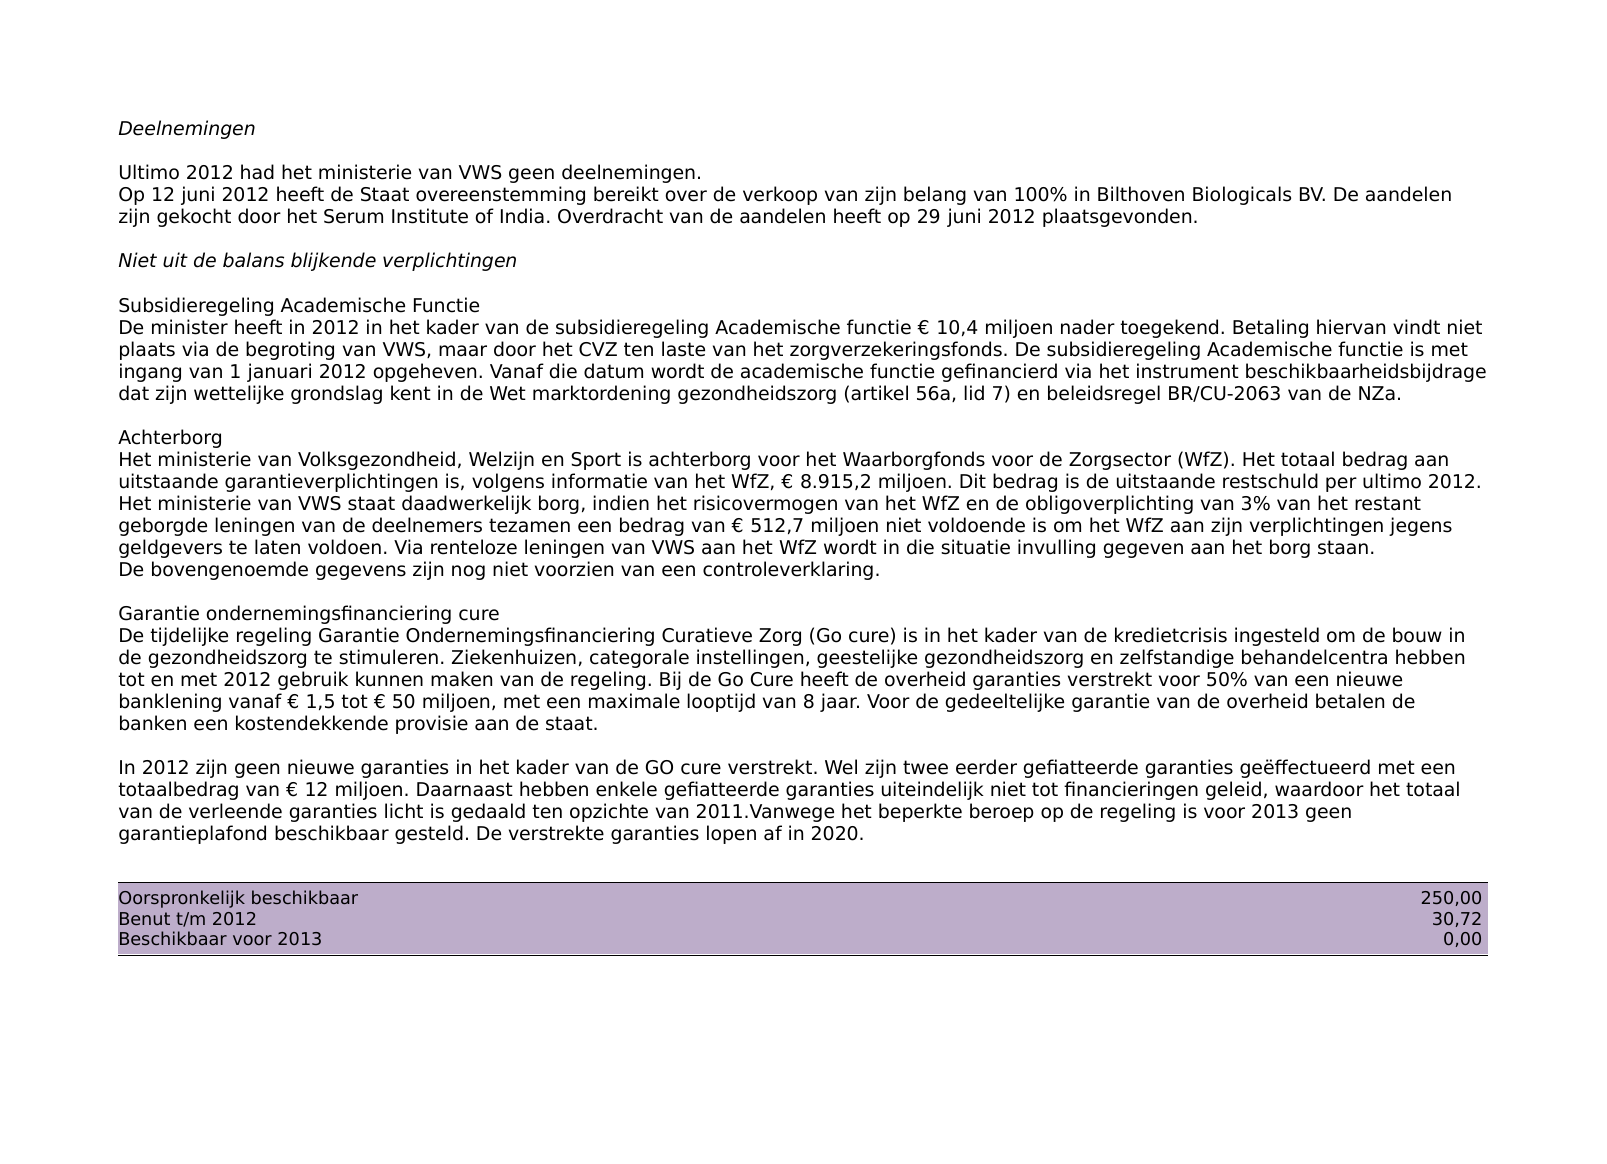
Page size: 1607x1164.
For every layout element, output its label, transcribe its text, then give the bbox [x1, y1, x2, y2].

text De tijdelijke regeling Garantie Ondernemingsfinanciering Curatieve Zorg (Go cure) is in het kader van de kredietcrisis ingesteld om de bouw in de gezondheidszorg te stimuleren. Ziekenhuizen, categorale instellingen, geestelijke gezondheidszorg en zelfstandige behandelcentra hebben tot en met 2012 gebruik kunnen maken van de regeling. Bij de Go Cure heeft de overheid garanties verstrekt voor 50% van een nieuwe banklening vanaf € 1,5 tot € 50 miljoen, met een maximale looptijd van 8 jaar. Voor de gedeeltelijke garantie van de overheid betalen de banken een kostendekkende provisie aan de staat. [118, 625, 1488, 734]
text Garantie ondernemingsfinanciering cure [118, 603, 1488, 625]
table_cell Oorspronkelijk beschikbaar [118, 883, 1214, 909]
text Subsidieregeling Academische Functie [118, 294, 1488, 317]
text Op 12 juni 2012 heeft de Staat overeenstemming bereikt over de verkoop van zijn belang van 100% in Bilthoven Biologicals BV. De aandelen zijn gekocht door het Serum Institute of India. Overdracht van de aandelen heeft op 29 juni 2012 plaatsgevonden. [118, 184, 1488, 228]
text Achterborg [118, 427, 1488, 449]
text In 2012 zijn geen nieuwe garanties in het kader van de GO cure verstrekt. Wel zijn twee eerder gefiatteerde garanties geëffectueerd met een totaalbedrag van € 12 miljoen. Daarnaast hebben enkele gefiatteerde garanties uiteindelijk niet tot financieringen geleid, waardoor het totaal van de verleende garanties licht is gedaald ten opzichte van 2011.Vanwege het beperkte beroep op de regeling is voor 2013 geen garantieplafond beschikbaar gesteld. De verstrekte garanties lopen af in 2020. [118, 757, 1488, 845]
text Het ministerie van Volksgezondheid, Welzijn en Sport is achterborg voor het Waarborgfonds voor de Zorgsector (WfZ). Het totaal bedrag aan uitstaande garantieverplichtingen is, volgens informatie van het WfZ, € 8.915,2 miljoen. Dit bedrag is de uitstaande restschuld per ultimo 2012. [118, 449, 1488, 493]
table_cell 30,72 [1214, 909, 1488, 929]
table_cell Benut t/m 2012 [118, 909, 1214, 929]
table_header Tabel 13: Garantie ondernemingsfinanciering cure (bedragen x 1 miljoen) [118, 867, 1488, 882]
text De bovengenoemde gegevens zijn nog niet voorzien van een controleverklaring. [118, 558, 1488, 581]
table_cell 250,00 [1214, 883, 1488, 909]
subtitle Niet uit de balans blijkende verplichtingen [118, 250, 1488, 272]
table_cell Beschikbaar voor 2013 [118, 929, 1214, 954]
table_cell 0,00 [1214, 929, 1488, 954]
text Het ministerie van VWS staat daadwerkelijk borg, indien het risicovermogen van het WfZ en de obligoverplichting van 3% van het restant geborgde leningen van de deelnemers tezamen een bedrag van € 512,7 miljoen niet voldoende is om het WfZ aan zijn verplichtingen jegens geldgevers te laten voldoen. Via renteloze leningen van VWS aan het WfZ wordt in die situatie invulling gegeven aan het borg staan. [118, 493, 1488, 558]
text Ultimo 2012 had het ministerie van VWS geen deelnemingen. [118, 162, 1488, 184]
subtitle Deelnemingen [118, 118, 1488, 140]
text De minister heeft in 2012 in het kader van de subsidieregeling Academische functie € 10,4 miljoen nader toegekend. Betaling hiervan vindt niet plaats via de begroting van VWS, maar door het CVZ ten laste van het zorgverzekeringsfonds. De subsidieregeling Academische functie is met ingang van 1 januari 2012 opgeheven. Vanaf die datum wordt de academische functie gefinancierd via het instrument beschikbaarheidsbijdrage dat zijn wettelijke grondslag kent in de Wet marktordening gezondheidszorg (artikel 56a, lid 7) en beleidsregel BR/CU-2063 van de NZa. [118, 317, 1488, 404]
